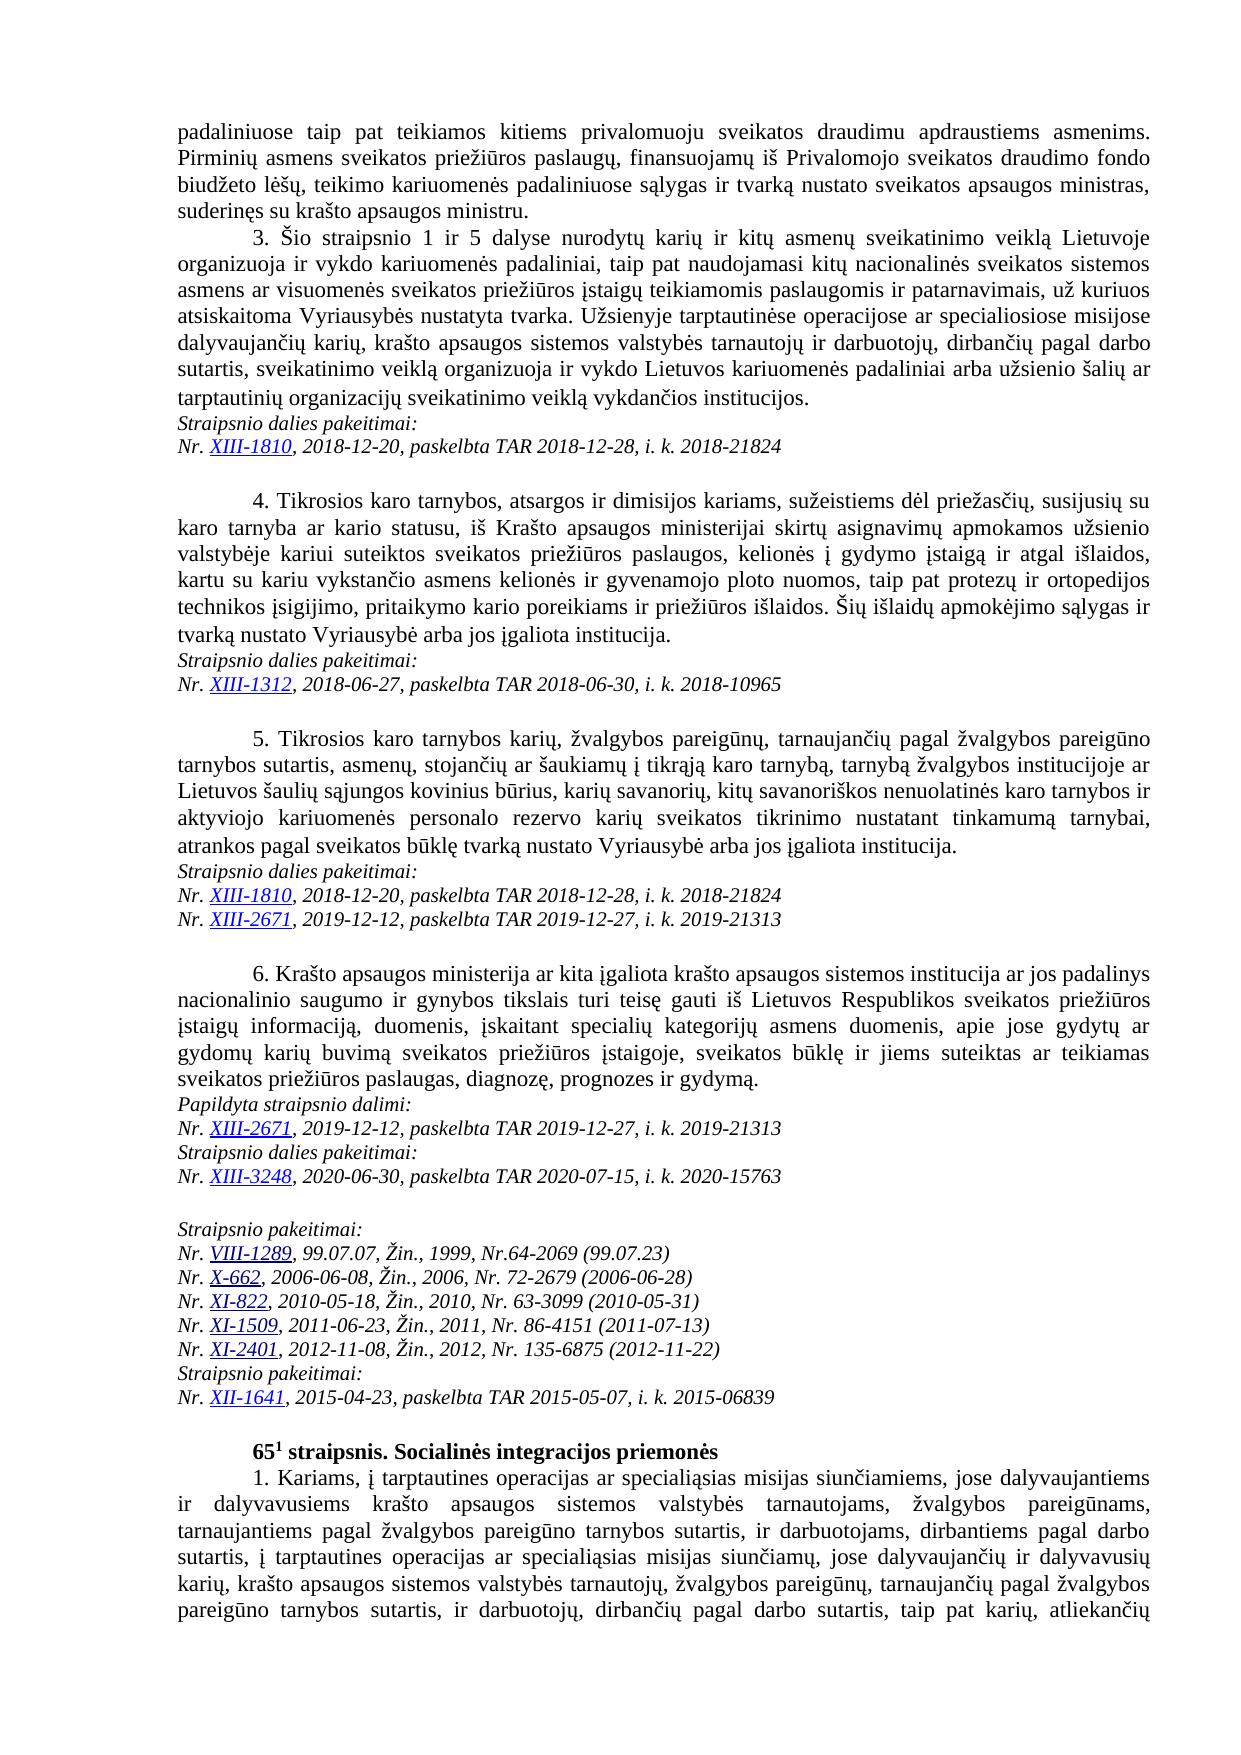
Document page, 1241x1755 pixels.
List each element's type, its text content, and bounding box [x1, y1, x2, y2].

text Nr. XIII-2671, 2019-12-12, paskelbta TAR 2019-12-27, i. k. 2019-21313 [177, 1116, 1152, 1140]
text Nr. XI-1509, 2011-06-23, Žin., 2011, Nr. 86-4151 (2011-07-13) [177, 1313, 1152, 1337]
text Straipsnio pakeitimai: [177, 1361, 1152, 1385]
text Nr. XI-2401, 2012-11-08, Žin., 2012, Nr. 135-6875 (2012-11-22) [177, 1337, 1152, 1361]
text 5. Tikrosios karo tarnybos karių, žvalgybos pareigūnų, tarnaujančių pagal žvalgybos pareigūno tarnybos sutartis, asmenų, stojančių ar šaukiamų į tikrąją karo tarnybą, tarnybą žvalgybos institucijoje ar Lietuvos šaulių sąjungos kovinius būrius, karių savanorių, kitų savanoriškos nenuolatinės karo tarnybos ir aktyviojo kariuomenės personalo rezervo karių sveikatos tikrinimo nustatant tinkamumą tarnybai, atrankos pagal sveikatos būklę tvarką nustato Vyriausybė arba jos įgaliota institucija. [177, 725, 1152, 859]
text Nr. XI-822, 2010-05-18, Žin., 2010, Nr. 63-3099 (2010-05-31) [177, 1289, 1152, 1313]
text Nr. X-662, 2006-06-08, Žin., 2006, Nr. 72-2679 (2006-06-28) [177, 1265, 1152, 1289]
text Nr. XIII-1810, 2018-12-20, paskelbta TAR 2018-12-28, i. k. 2018-21824 [177, 434, 1152, 458]
text 3. Šio straipsnio 1 ir 5 dalyse nurodytų karių ir kitų asmenų sveikatinimo veiklą Lietuvoje organizuoja ir vykdo kariuomenės padaliniai, taip pat naudojamasi kitų nacionalinės sveikatos sistemos asmens ar visuomenės sveikatos priežiūros įstaigų teikiamomis paslaugomis ir patarnavimais, už kuriuos atsiskaitoma Vyriausybės nustatyta tvarka. Užsienyje tarptautinėse operacijose ar specialiosiose misijose dalyvaujančių karių, krašto apsaugos sistemos valstybės tarnautojų ir darbuotojų, dirbančių pagal darbo sutartis, sveikatinimo veiklą organizuoja ir vykdo Lietuvos kariuomenės padaliniai arba užsienio šalių ar tarptautinių organizacijų sveikatinimo veiklą vykdančios institucijos. [177, 223, 1152, 410]
text 4. Tikrosios karo tarnybos, atsargos ir dimisijos kariams, sužeistiems dėl priežasčių, susijusių su karo tarnyba ar kario statusu, iš Krašto apsaugos ministerijai skirtų asignavimų apmokamos užsienio valstybėje kariui suteiktos sveikatos priežiūros paslaugos, kelionės į gydymo įstaigą ir atgal išlaidos, kartu su kariu vykstančio asmens kelionės ir gyvenamojo ploto nuomos, taip pat protezų ir ortopedijos technikos įsigijimo, pritaikymo kario poreikiams ir priežiūros išlaidos. Šių išlaidų apmokėjimo sąlygas ir tvarką nustato Vyriausybė arba jos įgaliota institucija. [177, 487, 1152, 648]
text Straipsnio dalies pakeitimai: [177, 859, 1152, 883]
text Nr. XII-1641, 2015-04-23, paskelbta TAR 2015-05-07, i. k. 2015-06839 [177, 1385, 1152, 1409]
text 1. Kariams, į tarptautines operacijas ar specialiąsias misijas siunčiamiems, jose dalyvaujantiems ir dalyvavusiems krašto apsaugos sistemos valstybės tarnautojams, žvalgybos pareigūnams, tarnaujantiems pagal žvalgybos pareigūno tarnybos sutartis, ir darbuotojams, dirbantiems pagal darbo sutartis, į tarptautines operacijas ar specialiąsias misijas siunčiamų, jose dalyvaujančių ir dalyvavusių karių, krašto apsaugos sistemos valstybės tarnautojų, žvalgybos pareigūnų, tarnaujančių pagal žvalgybos pareigūno tarnybos sutartis, ir darbuotojų, dirbančių pagal darbo sutartis, taip pat karių, atliekančių [177, 1464, 1152, 1622]
text Nr. XIII-3248, 2020-06-30, paskelbta TAR 2020-07-15, i. k. 2020-15763 [177, 1164, 1152, 1188]
text Nr. XIII-1312, 2018-06-27, paskelbta TAR 2018-06-30, i. k. 2018-10965 [177, 672, 1152, 696]
text Nr. VIII-1289, 99.07.07, Žin., 1999, Nr.64-2069 (99.07.23) [177, 1241, 1152, 1265]
text padaliniuose taip pat teikiamos kitiems privalomuoju sveikatos draudimu apdraustiems asmenims. Pirminių asmens sveikatos priežiūros paslaugų, finansuojamų iš Privalomojo sveikatos draudimo fondo biudžeto lėšų, teikimo kariuomenės padaliniuose sąlygas ir tvarką nustato sveikatos apsaugos ministras, suderinęs su krašto apsaugos ministru. [177, 118, 1152, 223]
text Straipsnio dalies pakeitimai: [177, 1140, 1152, 1164]
text Straipsnio dalies pakeitimai: [177, 410, 1152, 434]
text 651 straipsnis. Socialinės integracijos priemonės [177, 1438, 1152, 1464]
text Straipsnio pakeitimai: [177, 1217, 1152, 1241]
text Nr. XIII-1810, 2018-12-20, paskelbta TAR 2018-12-28, i. k. 2018-21824 [177, 883, 1152, 907]
text Straipsnio dalies pakeitimai: [177, 648, 1152, 672]
text 6. Krašto apsaugos ministerija ar kita įgaliota krašto apsaugos sistemos institucija ar jos padalinys nacionalinio saugumo ir gynybos tikslais turi teisę gauti iš Lietuvos Respublikos sveikatos priežiūros įstaigų informaciją, duomenis, įskaitant specialių kategorijų asmens duomenis, apie jose gydytų ar gydomų karių buvimą sveikatos priežiūros įstaigoje, sveikatos būklę ir jiems suteiktas ar teikiamas sveikatos priežiūros paslaugas, diagnozę, prognozes ir gydymą. [177, 960, 1152, 1092]
text Nr. XIII-2671, 2019-12-12, paskelbta TAR 2019-12-27, i. k. 2019-21313 [177, 907, 1152, 931]
text Papildyta straipsnio dalimi: [177, 1092, 1152, 1116]
